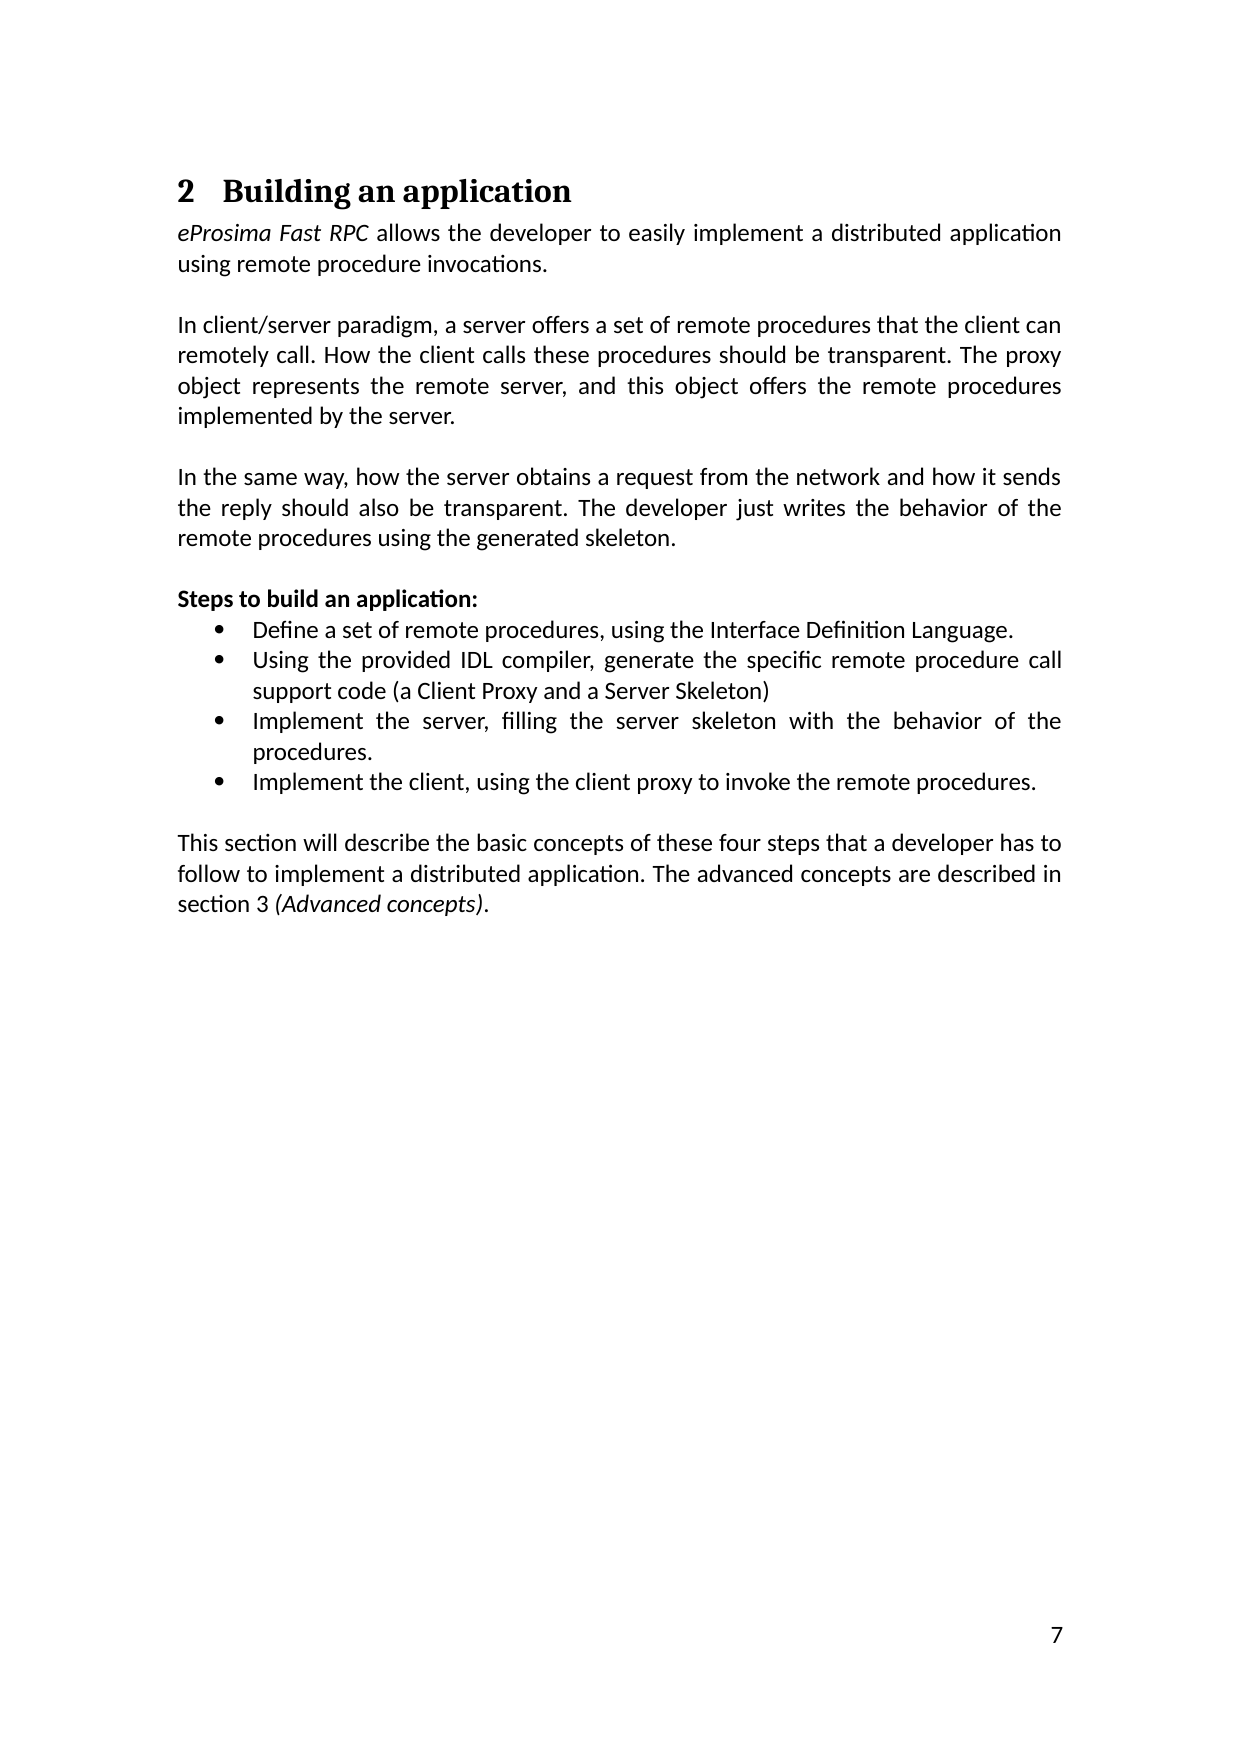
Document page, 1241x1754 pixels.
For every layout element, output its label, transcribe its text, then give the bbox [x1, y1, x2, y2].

text eProsima Fast RPC allows the developer to easily implement a distributed application using remote procedure invocations. [177, 217, 1063, 278]
list Implement the client, using the client proxy to invoke the remote procedures. [215, 767, 1063, 797]
text This section will describe the basic concepts of these four steps that a developer has to follow to implement a distributed application. The advanced concepts are described in section 3 (Advanced concepts). [177, 828, 1063, 919]
list Implement the server, filling the server skeleton with the behavior of the procedures. [215, 706, 1063, 767]
list Using the provided IDL compiler, generate the specific remote procedure call support code (a Client Proxy and a Server Skeleton) [215, 644, 1063, 706]
subtitle Building an application [177, 173, 1063, 211]
text In the same way, how the server obtains a request from the network and how it sends the reply should also be transparent. The developer just writes the behavior of the remote procedures using the generated skeleton. [177, 461, 1063, 553]
text Steps to build an application: [177, 583, 1063, 614]
text In client/server paradigm, a server offers a set of remote procedures that the client can remotely call. How the client calls these procedures should be transparent. The proxy object represents the remote server, and this object offers the remote procedures implemented by the server. [177, 309, 1063, 431]
list Define a set of remote procedures, using the Interface Definition Language. [215, 614, 1063, 644]
